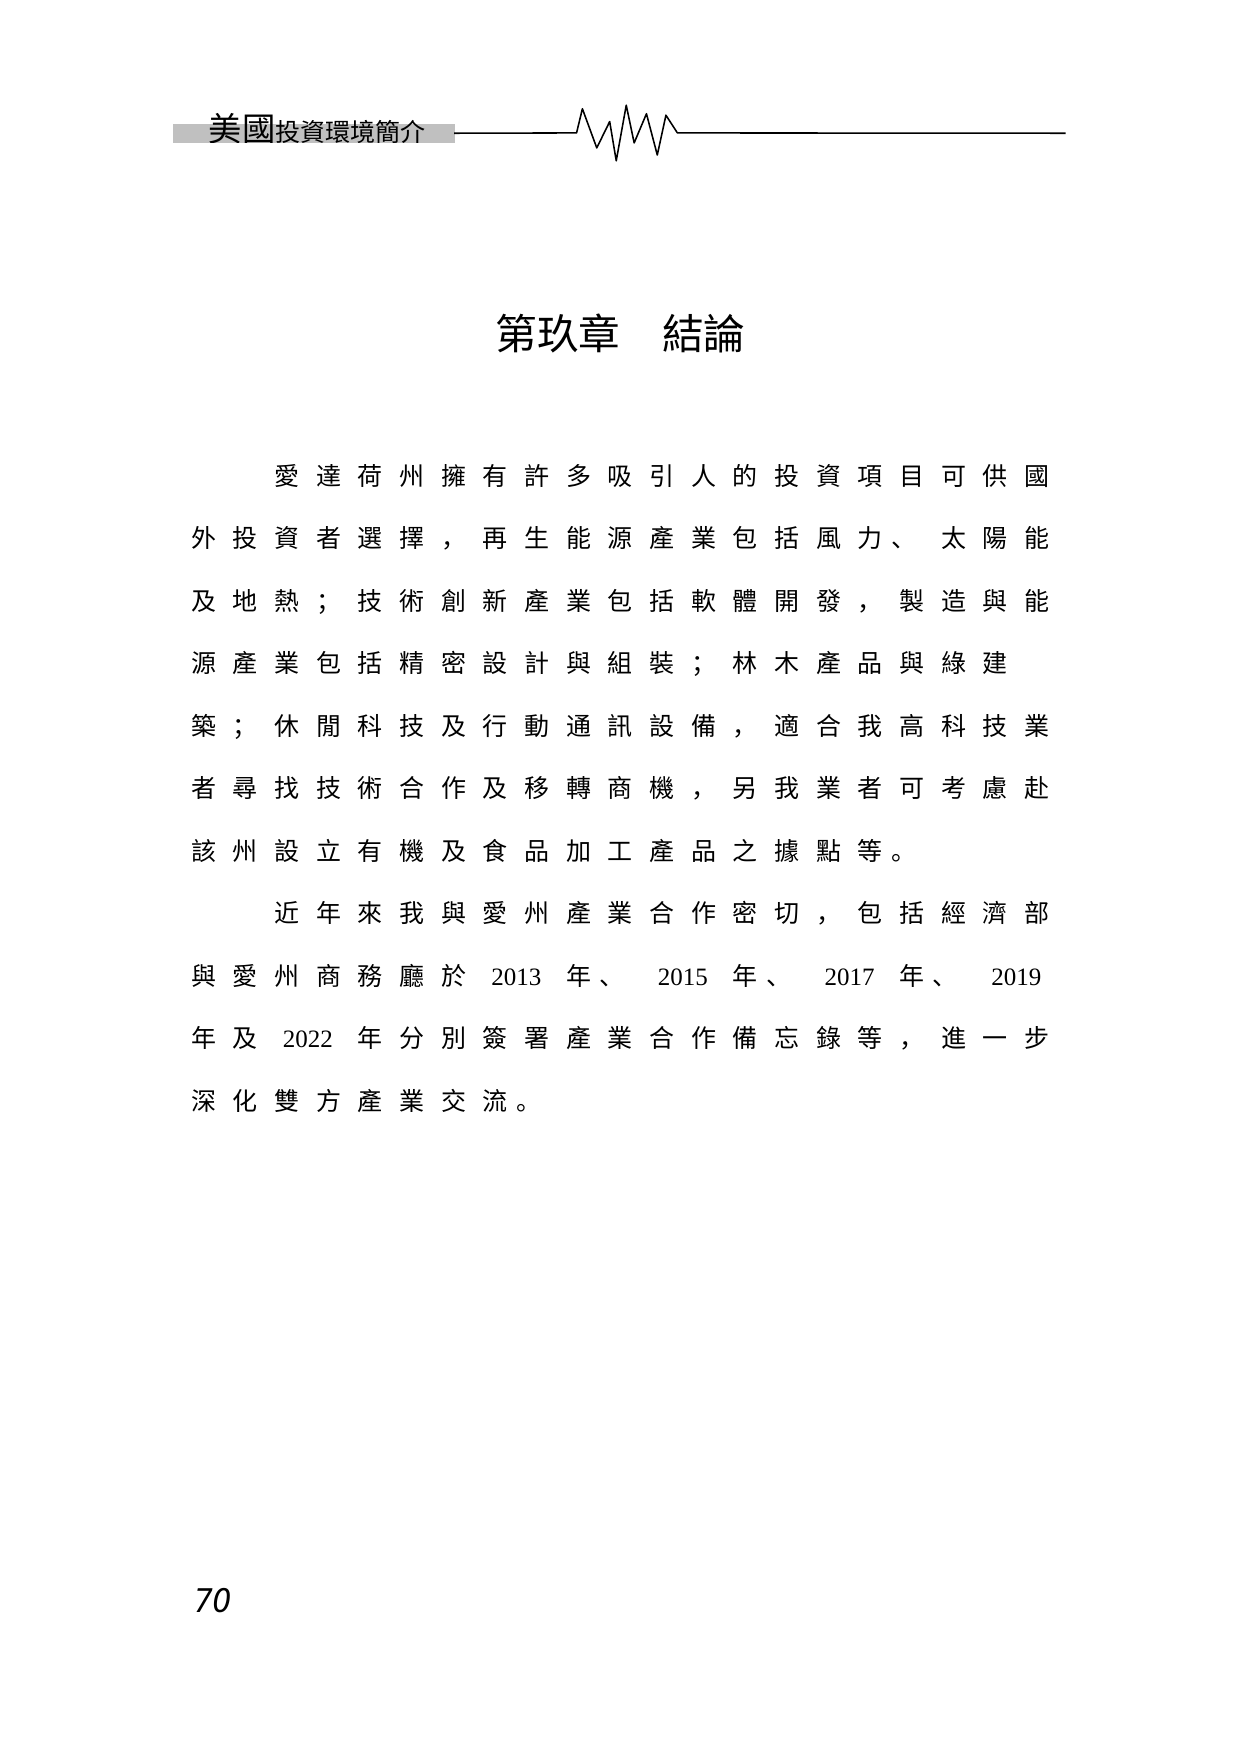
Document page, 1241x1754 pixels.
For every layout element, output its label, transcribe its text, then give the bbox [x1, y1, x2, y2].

text 近年來我與愛州產業合作密切，包括經濟部與愛州商務廳於2013年、2015年、2017年、2019年及2022年分別簽署產業合作備忘錄等，進一步深化雙方產業交流。 [183, 870, 1058, 1120]
text 第玖章 結論 [183, 290, 1058, 352]
text 愛達荷州擁有許多吸引人的投資項目可供國外投資者選擇，再生能源產業包括風力、太陽能及地熱；技術創新產業包括軟體開發，製造與能源產業包括精密設計與組裝；林木產品與綠建築；休閒科技及行動通訊設備，適合我高科技業者尋找技術合作及移轉商機，另我業者可考慮赴該州設立有機及食品加工產品之據點等。 [183, 433, 1058, 870]
